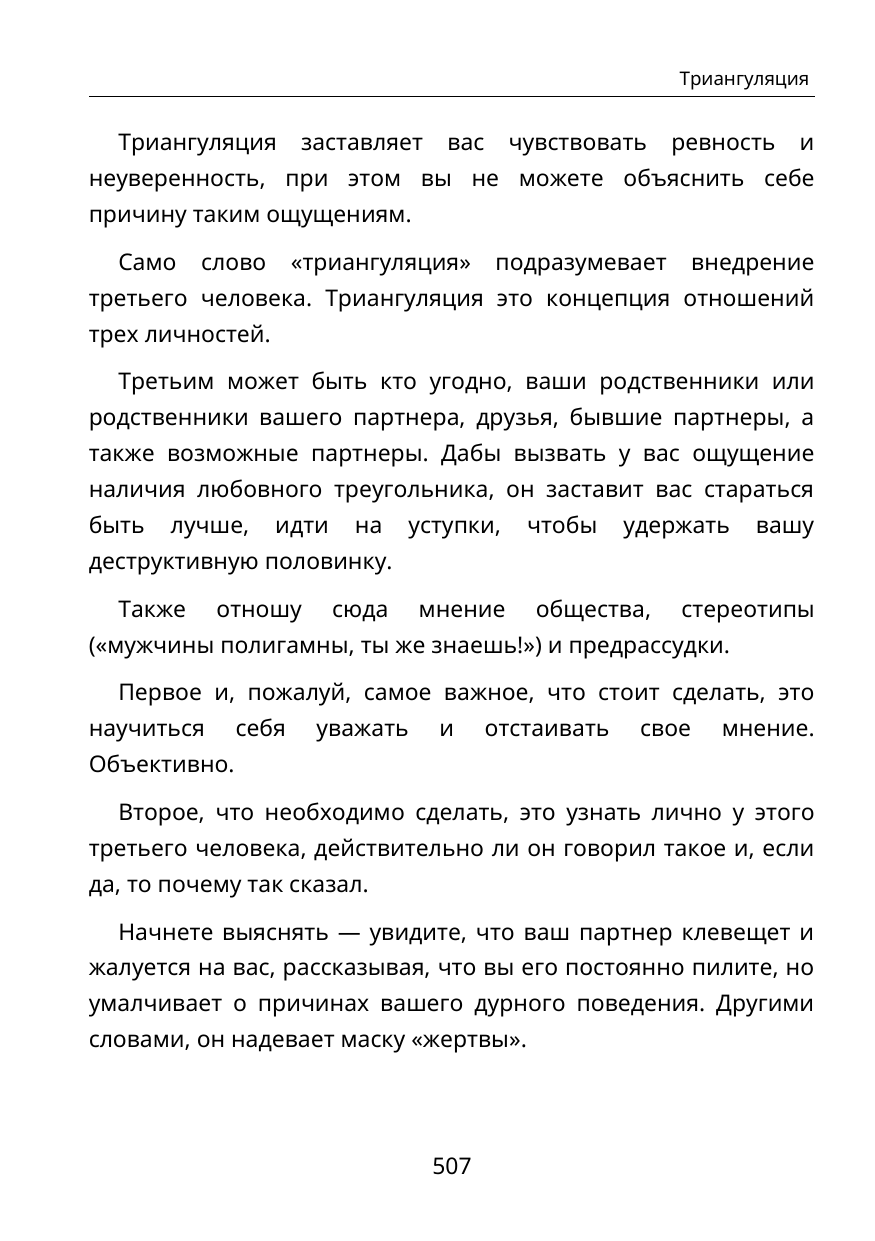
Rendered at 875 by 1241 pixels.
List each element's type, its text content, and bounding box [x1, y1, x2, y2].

text Триангуляция заставляет вас чувствовать ревность и неуверенность, при этом вы не можете объяснить себе причину таким ощущениям. [88, 126, 815, 229]
text Начнете выяснять — увидите, что ваш партнер клевещет и жалуется на вас, рассказывая, что вы его постоянно пилите, но умалчивает о причинах вашего дурного поведения. Другими словами, он надевает маску «жертвы». [88, 915, 815, 1054]
text Само слово «триангуляция» подразумевает внедрение третьего человека. Триангуляция это концепция отношений трех личностей. [88, 246, 815, 349]
text Также отношу сюда мнение общества, стереотипы («мужчины полигамны, ты же знаешь!») и предрассудки. [88, 593, 815, 660]
text Первое и, пожалуй, самое важное, что стоит сделать, это научиться себя уважать и отстаивать свое мнение. Объективно. [88, 676, 815, 779]
text Третьим может быть кто угодно, ваши родственники или родственники вашего партнера, друзья, бывшие партнеры, а также возможные партнеры. Дабы вызвать у вас ощущение наличия любовного треугольника, он заставит вас стараться быть лучше, идти на уступки, чтобы удержать вашу деструктивную половинку. [88, 365, 815, 576]
text Второе, что необходимо сделать, это узнать лично у этого третьего человека, действительно ли он говорил такое и, если да, то почему так сказал. [88, 796, 815, 899]
